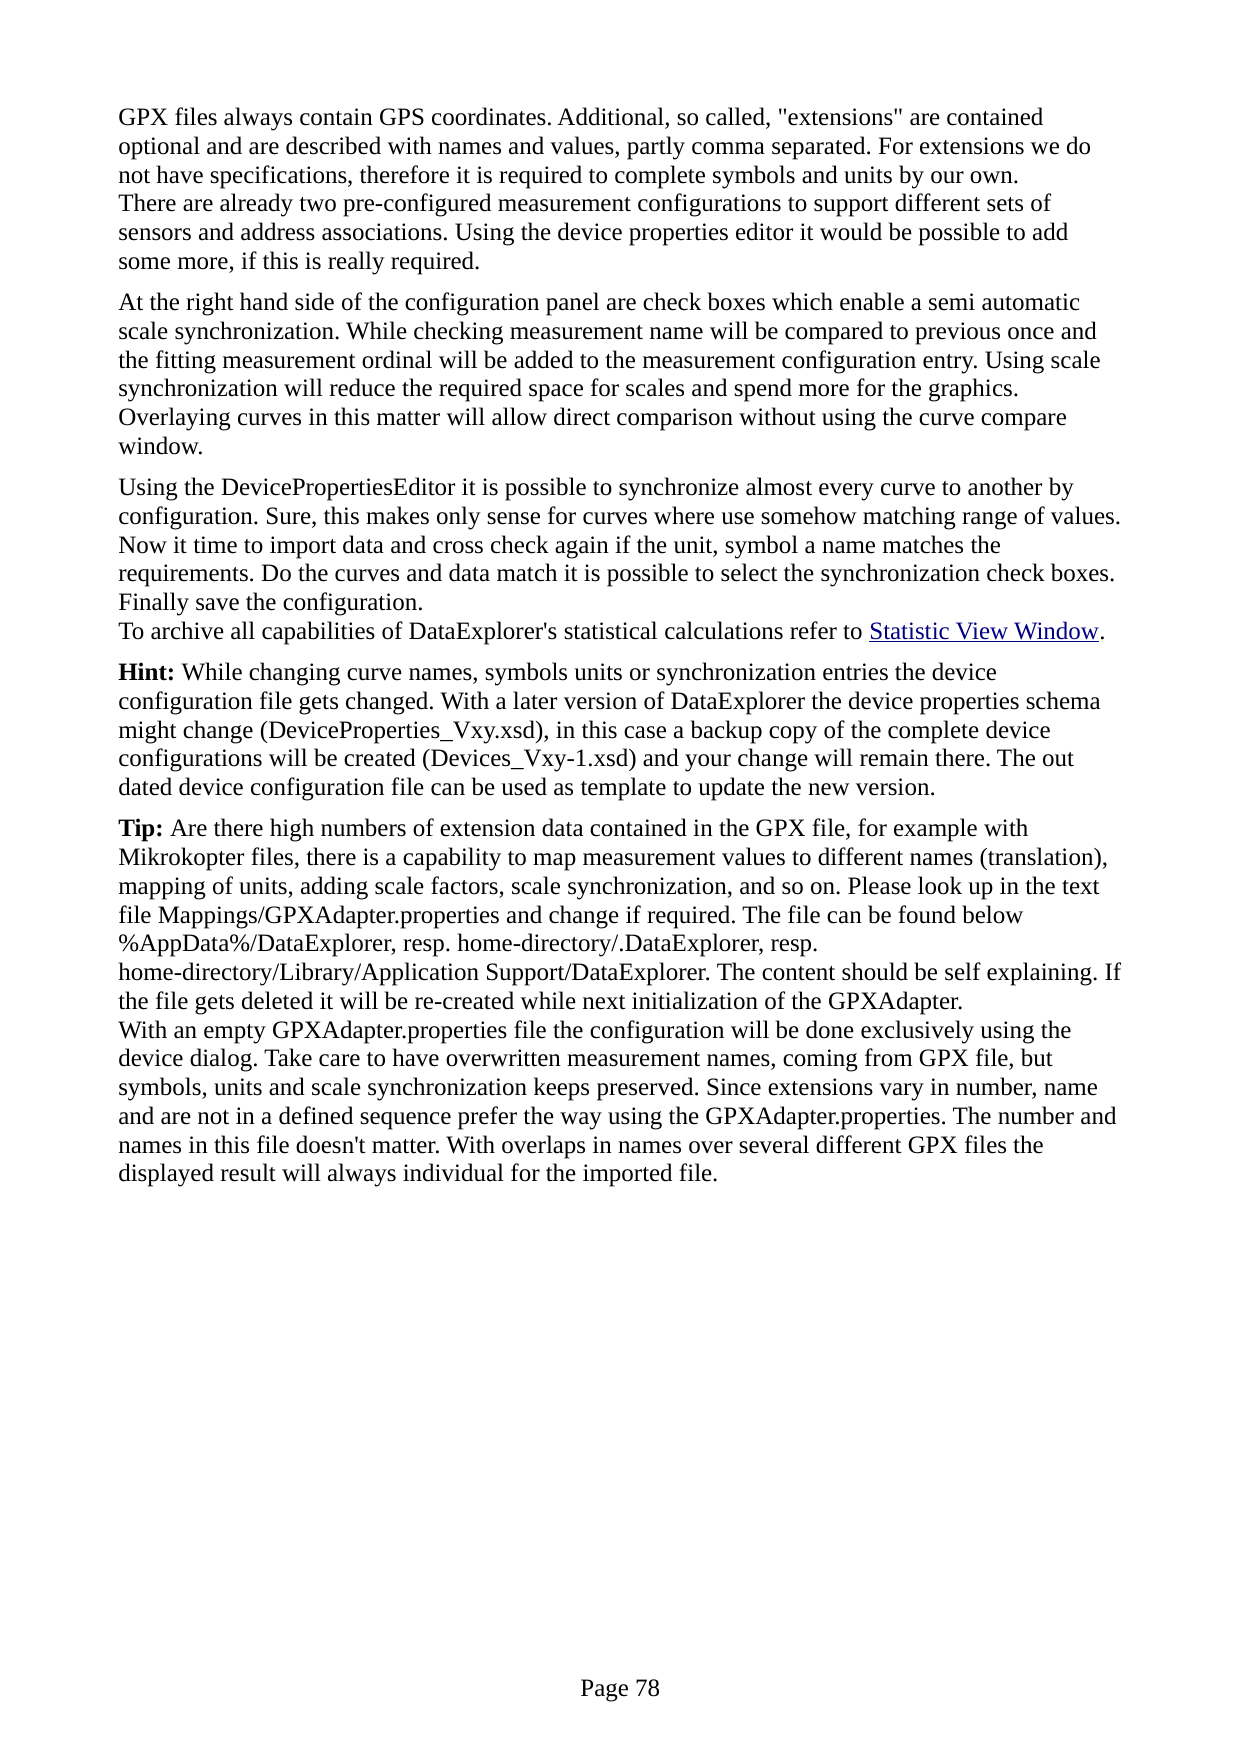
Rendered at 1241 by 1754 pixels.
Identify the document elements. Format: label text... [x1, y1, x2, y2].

text Using the DevicePropertiesEditor it is possible to synchronize almost every curve to another by configuration. Sure, this makes only sense for curves where use somehow matching range of values. Now it time to import data and cross check again if the unit, symbol a name matches the requirements. Do the curves and data match it is possible to select the synchronization check boxes. Finally save the configuration. To archive all capabilities of DataExplorer's statistical calculations refer to Statistic View Window. [118, 472, 1122, 645]
text Tip: Are there high numbers of extension data contained in the GPX file, for example with Mikrokopter files, there is a capability to map measurement values to different names (translation), mapping of units, adding scale factors, scale synchronization, and so on. Please look up in the text file Mappings/GPXAdapter.properties and change if required. The file can be found below %AppData%/DataExplorer, resp. home-directory/.DataExplorer, resp. home-directory/Library/Application Support/DataExplorer. The content should be self explaining. If the file gets deleted it will be re-created while next initialization of the GPXAdapter. With an empty GPXAdapter.properties file the configuration will be done exclusively using the device dialog. Take care to have overwritten measurement names, coming from GPX file, but symbols, units and scale synchronization keeps preserved. Since extensions vary in number, name and are not in a defined sequence prefer the way using the GPXAdapter.properties. The number and names in this file doesn't matter. With overlaps in names over several different GPX files the displayed result will always individual for the imported file. [118, 813, 1122, 1187]
text GPX files always contain GPS coordinates. Additional, so called, "extensions" are contained optional and are described with names and values, partly comma separated. For extensions we do not have specifications, therefore it is required to complete symbols and units by our own. There are already two pre-configured measurement configurations to support different sets of sensors and address associations. Using the device properties editor it would be possible to add some more, if this is really required. [118, 102, 1122, 275]
text Hint: While changing curve names, symbols units or synchronization entries the device configuration file gets changed. With a later version of DataExplorer the device properties schema might change (DeviceProperties_Vxy.xsd), in this case a backup copy of the complete device configurations will be created (Devices_Vxy-1.xsd) and your change will remain there. The out dated device configuration file can be used as template to update the new version. [118, 657, 1122, 801]
text At the right hand side of the configuration panel are check boxes which enable a semi automatic scale synchronization. While checking measurement name will be compared to previous once and the fitting measurement ordinal will be added to the measurement configuration entry. Using scale synchronization will reduce the required space for scales and spend more for the graphics. Overlaying curves in this matter will allow direct comparison without using the curve compare window. [118, 287, 1122, 460]
